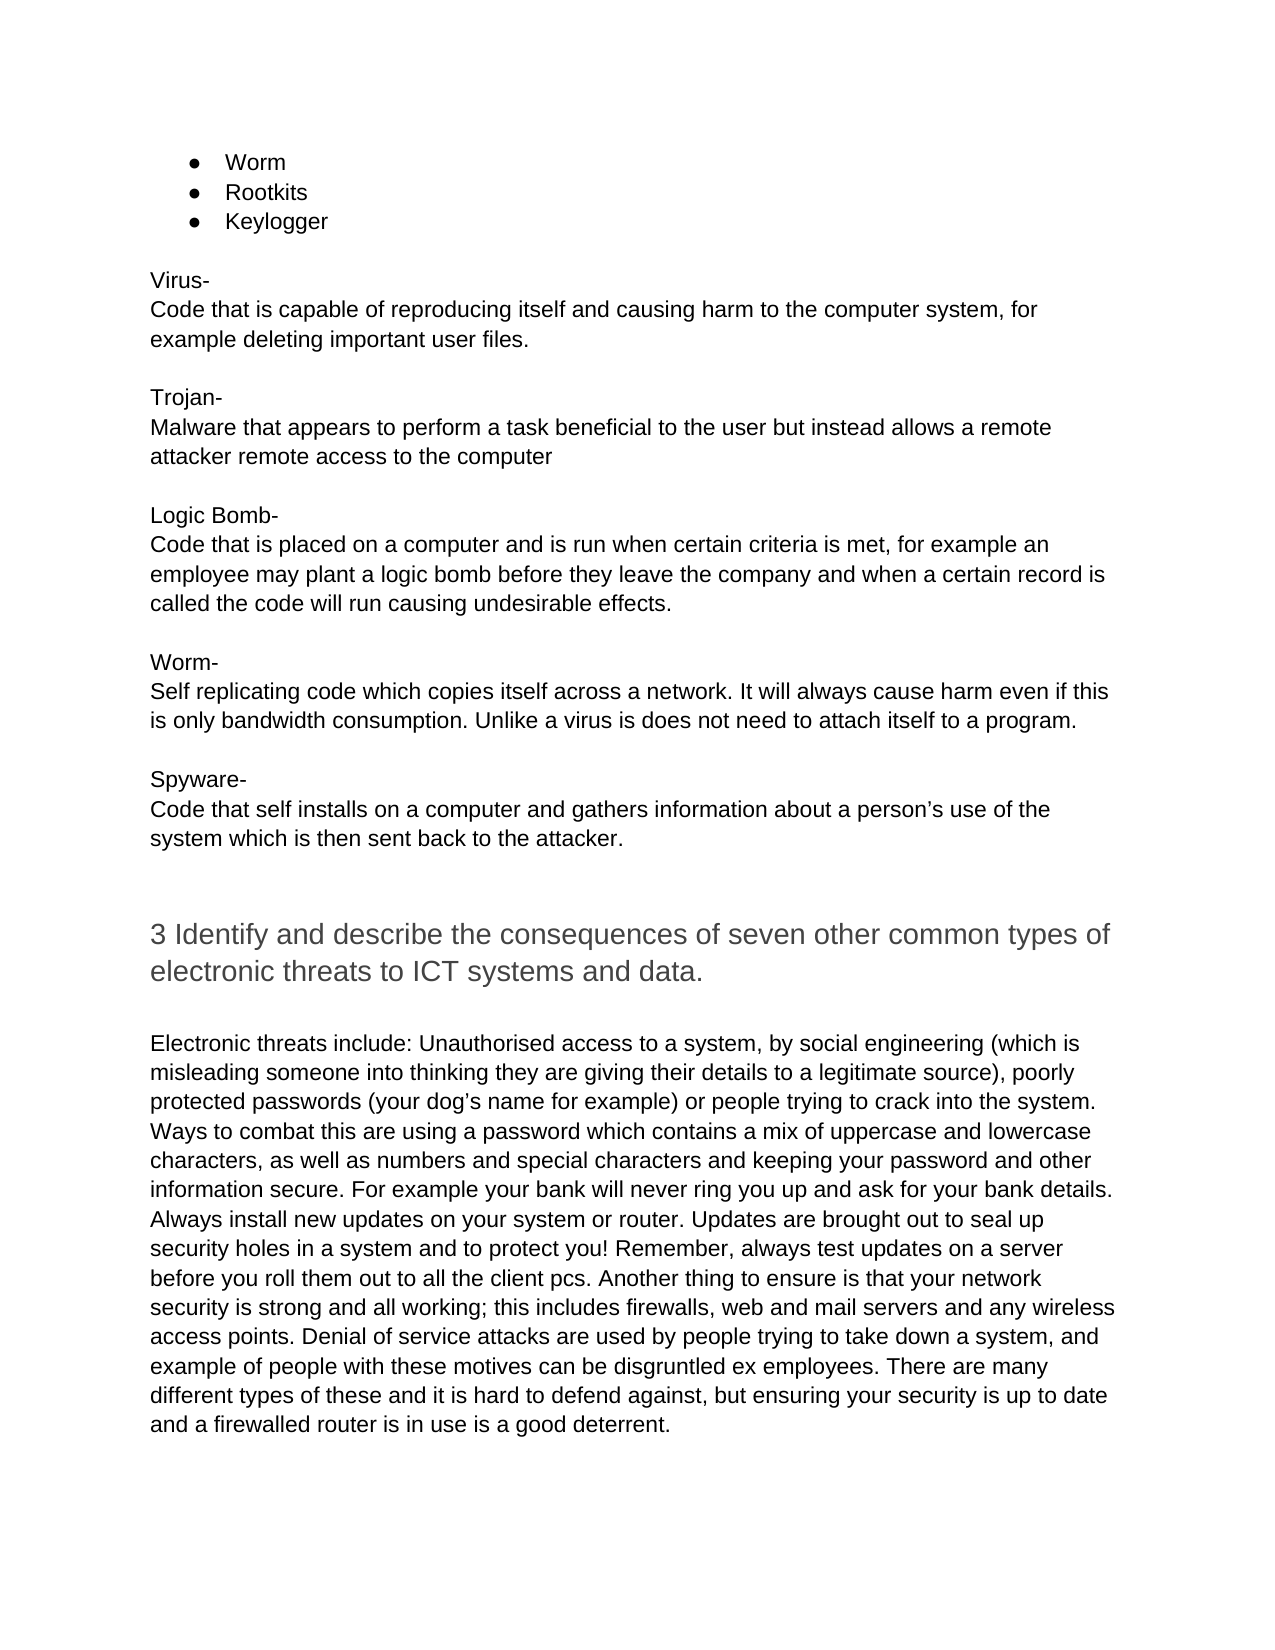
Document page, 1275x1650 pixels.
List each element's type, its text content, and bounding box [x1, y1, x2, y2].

text Malware that appears to perform a task beneficial to the user but instead allows a remote attacker remote access to the computer [150, 414, 1125, 469]
text Spyware- [150, 767, 1125, 792]
text Self replicating code which copies itself across a network. It will always cause harm even if this is only bandwidth consumption. Unlike a virus is does not need to attach itself to a program. [150, 679, 1125, 734]
text Code that self installs on a computer and gathers information about a person’s use of the system which is then sent back to the attacker. [150, 796, 1125, 851]
list Keylogger [187, 209, 1125, 234]
text Electronic threats include: Unauthorised access to a system, by social engineering (which is misleading someone into thinking they are giving their details to a legitimate source), poorly protected passwords (your dog’s name for example) or people trying to crack into the system. Ways to combat this are using a password which contains a mix of uppercase and lowercase characters, as well as numbers and special characters and keeping your password and other information secure. For example your bank will never ring you up and ask for your bank details. Always install new updates on your system or router. Updates are brought out to seal up security holes in a system and to protect you! Remember, always test updates on a server before you roll them out to all the client pcs. Another thing to ensure is that your network security is strong and all working; this includes firewalls, web and mail servers and any wireless access points. Denial of service attacks are used by people trying to take down a system, and example of people with these motives can be disgruntled ex employees. There are many different types of these and it is hard to defend against, but ensuring your security is up to date and a firewalled router is in use is a good deterrent. [150, 1030, 1125, 1438]
text Code that is capable of reproducing itself and causing harm to the computer system, for example deleting important user files. [150, 297, 1125, 352]
list Worm [187, 150, 1125, 176]
text Worm- [150, 649, 1125, 675]
subtitle 3 Identify and describe the consequences of seven other common types of electronic threats to ICT systems and data. [150, 918, 1125, 988]
text Virus- [150, 267, 1125, 293]
text Logic Bomb- [150, 502, 1125, 528]
text Code that is placed on a computer and is run when certain criteria is met, for example an employee may plant a logic bomb before they leave the company and when a certain record is called the code will run causing undesirable effects. [150, 532, 1125, 616]
list Rootkits [187, 179, 1125, 205]
text Trojan- [150, 385, 1125, 411]
